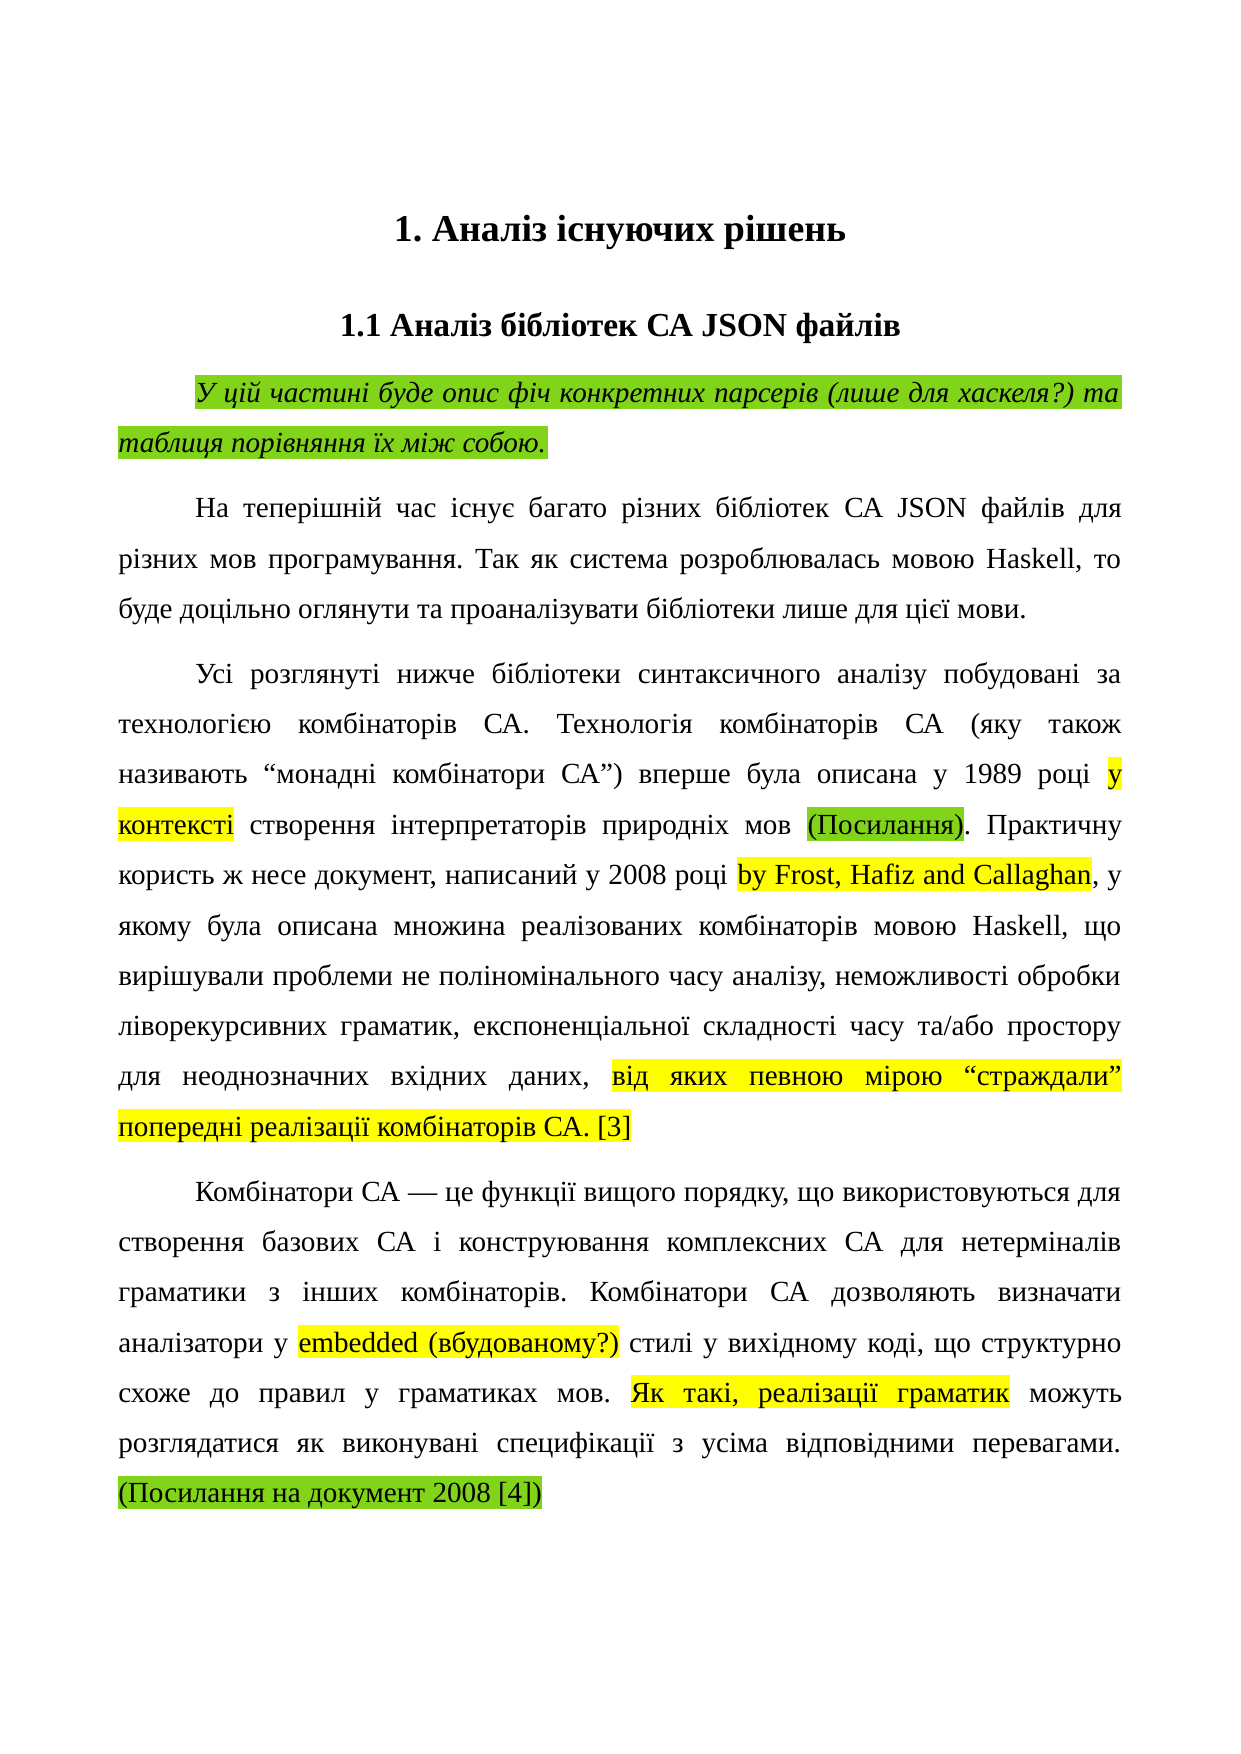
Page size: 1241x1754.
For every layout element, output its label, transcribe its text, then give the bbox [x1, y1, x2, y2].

text У цій частині буде опис фіч конкретних парсерів (лише для хаскеля?) та таблиця порівняння їх між собою. [118, 375, 1122, 459]
subtitle 1.1 Аналіз бібліотек СА JSON файлів [118, 305, 1122, 343]
text Усі розглянуті нижче бібліотеки синтаксичного аналізу побудовані за технологією комбінаторів СА. Технологія комбінаторів СА (яку також називають “монадні комбінатори СА”) вперше була описана у 1989 році у контексті створення інтерпретаторів природніх мов (Посилання). Практичну користь ж несе документ, написаний у 2008 році by Frost, Hafiz and Callaghan, у якому була описана множина реалізованих комбінаторів мовою Haskell, що вирішували проблеми не поліномінального часу аналізу, неможливості обробки ліворекурсивних граматик, експоненціальної складності часу та/або простору для неоднозначних вхідних даних, від яких певною мірою “страждали” попередні реалізації комбінаторів СА. [3] [118, 656, 1122, 1142]
subtitle 1. Аналіз існуючих рішень [118, 206, 1122, 250]
text Комбінатори СА — це функції вищого порядку, що використовуються для створення базових СА і конструювання комплексних СА для нетерміналів граматики з інших комбінаторів. Комбінатори СА дозволяють визначати аналізатори у embedded (вбудованому?) стилі у вихідному коді, що структурно схоже до правил у граматиках мов. Як такі, реалізації граматик можуть розглядатися як виконувані специфікації з усіма відповідними перевагами. (Посилання на документ 2008 [4]) [118, 1174, 1122, 1509]
text На теперішній час існує багато різних бібліотек СА JSON файлів для різних мов програмування. Так як система розроблювалась мовою Haskell, то буде доцільно оглянути та проаналізувати бібліотеки лише для цієї мови. [118, 491, 1122, 625]
